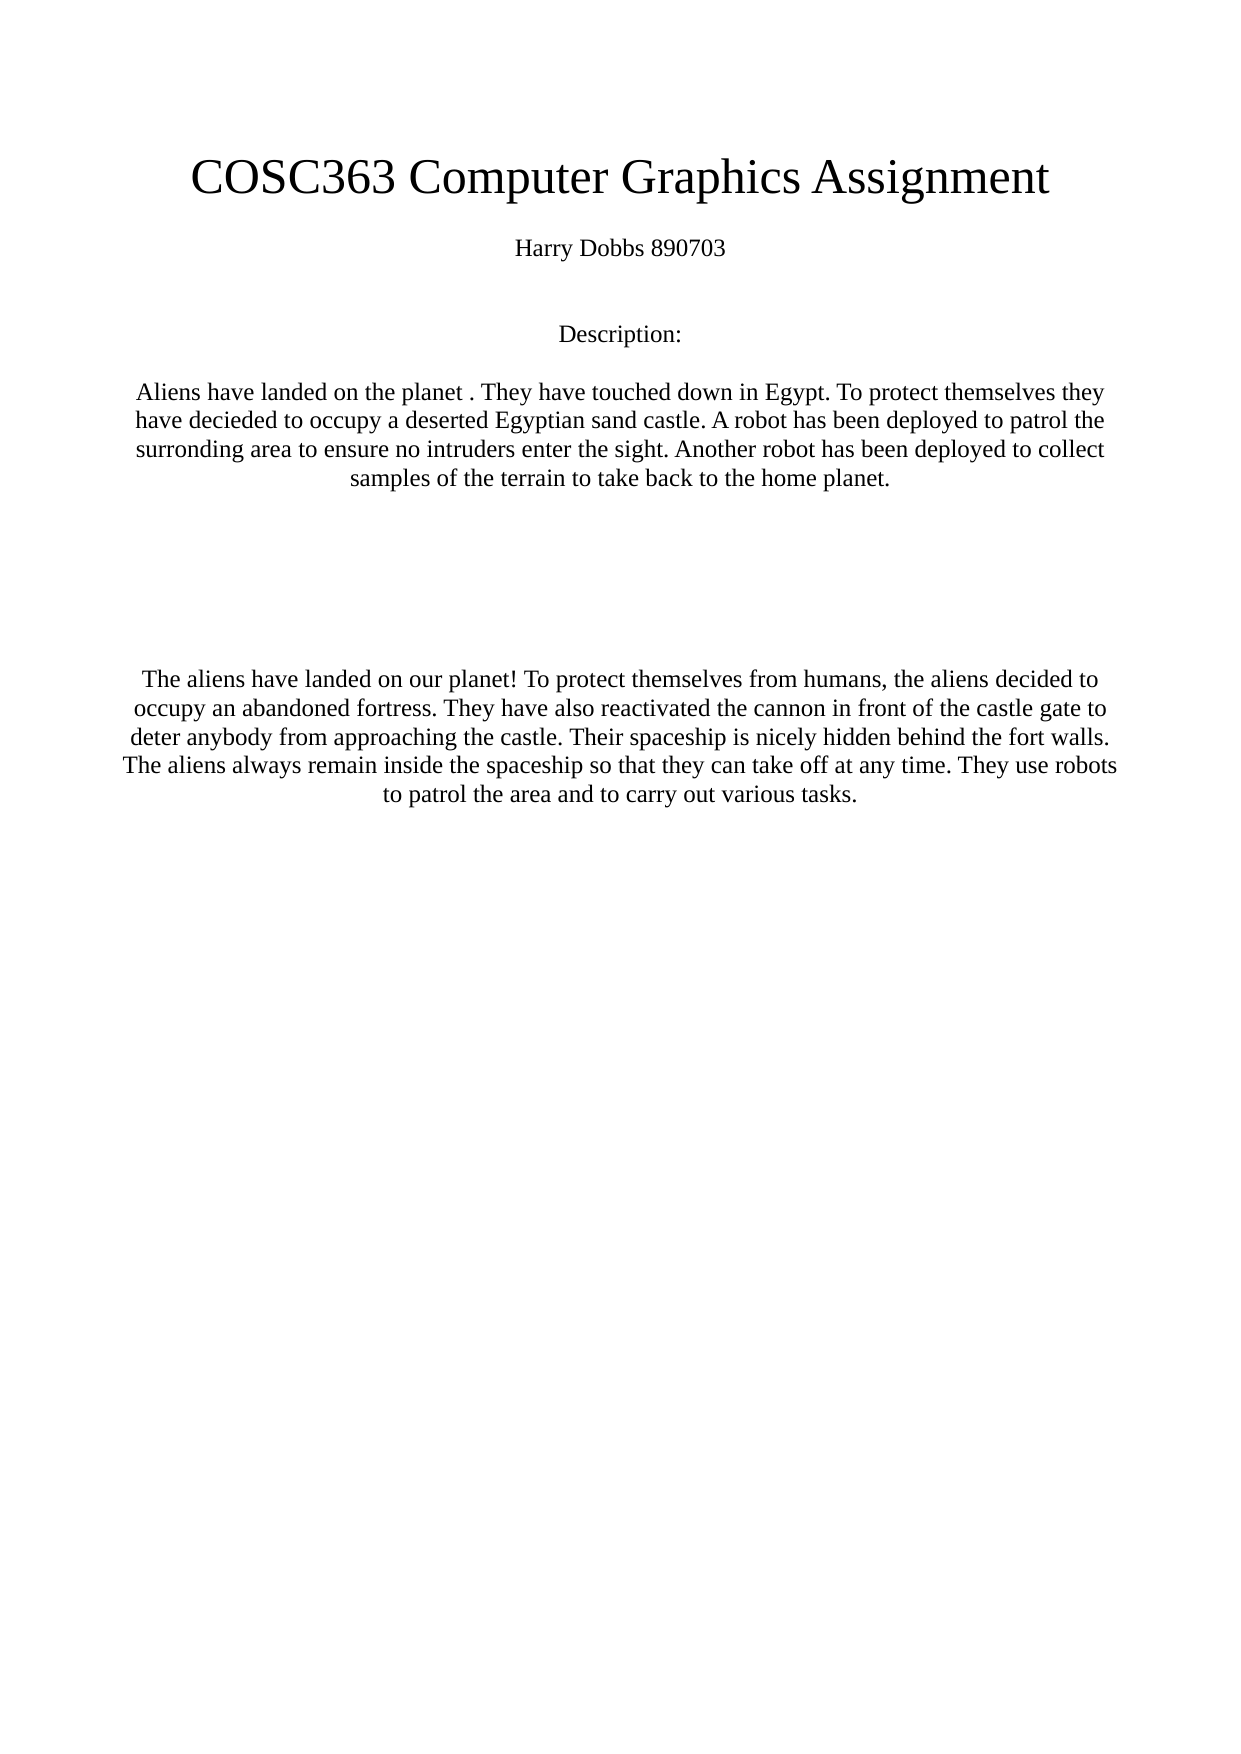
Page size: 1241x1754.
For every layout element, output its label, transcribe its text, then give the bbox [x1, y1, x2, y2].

text Description: [118, 319, 1122, 348]
text COSC363 Computer Graphics Assignment [118, 147, 1122, 204]
text The aliens have landed on our planet! To protect themselves from humans, the aliens decided to occupy an abandoned fortress. They have also reactivated the cannon in front of the castle gate to deter anybody from approaching the castle. Their spaceship is nicely hidden behind the fort walls. The aliens always remain inside the spaceship so that they can take off at any time. They use robots to patrol the area and to carry out various tasks. [118, 664, 1122, 808]
text Harry Dobbs 890703 [118, 233, 1122, 262]
text Aliens have landed on the planet . They have touched down in Egypt. To protect themselves they have decieded to occupy a deserted Egyptian sand castle. A robot has been deployed to patrol the surronding area to ensure no intruders enter the sight. Another robot has been deployed to collect samples of the terrain to take back to the home planet. [118, 377, 1122, 492]
